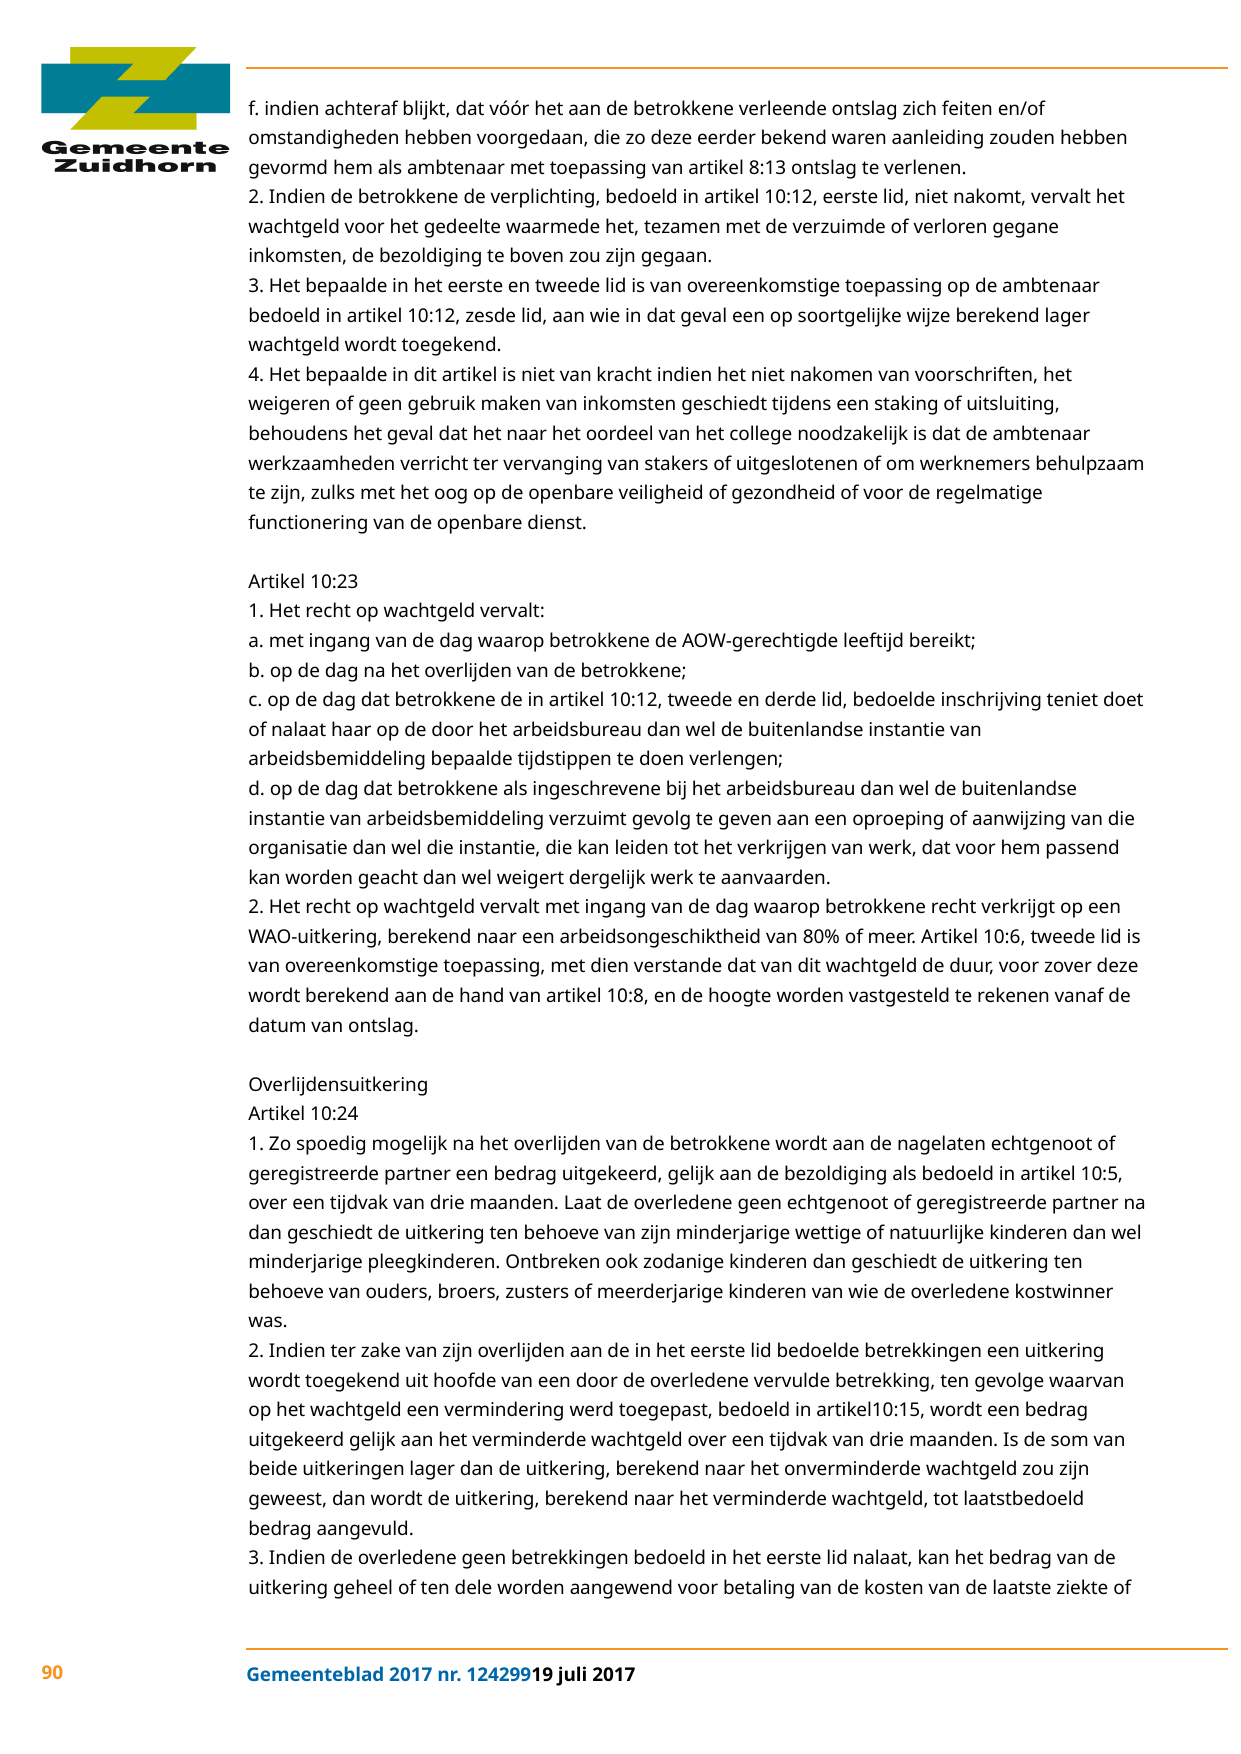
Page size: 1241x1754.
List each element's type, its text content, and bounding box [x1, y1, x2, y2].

text f. indien achteraf blijkt, dat vóór het aan de betrokkene verleende ontslag zich feiten en/of omstandigheden hebben voorgedaan, die zo deze eerder bekend waren aanleiding zouden hebben gevormd hem als ambtenaar met toepassing van artikel 8:13 ontslag te verlenen. [248, 95, 1152, 180]
text 1. Het recht op wachtgeld vervalt: [248, 598, 1152, 623]
text Overlijdensuitkering [248, 1071, 1152, 1097]
text 4. Het bepaalde in dit artikel is niet van kracht indien het niet nakomen van voorschriften, het weigeren of geen gebruik maken van inkomsten geschiedt tijdens een staking of uitsluiting, behoudens het geval dat het naar het oordeel van het college noodzakelijk is dat de ambtenaar werkzaamheden verricht ter vervanging van stakers of uitgeslotenen of om werknemers behulpzaam te zijn, zulks met het oog op de openbare veiligheid of gezondheid of voor de regelmatige functionering van de openbare dienst. [248, 361, 1152, 535]
text 3. Het bepaalde in het eerste en tweede lid is van overeenkomstige toepassing op de ambtenaar bedoeld in artikel 10:12, zesde lid, aan wie in dat geval een op soortgelijke wijze berekend lager wachtgeld wordt toegekend. [248, 272, 1152, 357]
text Artikel 10:24 [248, 1101, 1152, 1126]
text 2. Het recht op wachtgeld vervalt met ingang van de dag waarop betrokkene recht verkrijgt op een WAO-uitkering, berekend naar een arbeidsongeschiktheid van 80% of meer. Artikel 10:6, tweede lid is van overeenkomstige toepassing, met dien verstande dat van dit wachtgeld de duur, voor zover deze wordt berekend aan de hand van artikel 10:8, en de hoogte worden vastgesteld te rekenen vanaf de datum van ontslag. [248, 893, 1152, 1038]
text 2. Indien de betrokkene de verplichting, bedoeld in artikel 10:12, eerste lid, niet nakomt, vervalt het wachtgeld voor het gedeelte waarmede het, tezamen met de verzuimde of verloren gegane inkomsten, de bezoldiging te boven zou zijn gegaan. [248, 183, 1152, 268]
text 1. Zo spoedig mogelijk na het overlijden van de betrokkene wordt aan de nagelaten echtgenoot of geregistreerde partner een bedrag uitgekeerd, gelijk aan de bezoldiging als bedoeld in artikel 10:5, over een tijdvak van drie maanden. Laat de overledene geen echtgenoot of geregistreerde partner na dan geschiedt de uitkering ten behoeve van zijn minderjarige wettige of natuurlijke kinderen dan wel minderjarige pleegkinderen. Ontbreken ook zodanige kinderen dan geschiedt de uitkering ten behoeve van ouders, broers, zusters of meerderjarige kinderen van wie de overledene kostwinner was. [248, 1130, 1152, 1333]
text Artikel 10:23 [248, 568, 1152, 594]
text 2. Indien ter zake van zijn overlijden aan de in het eerste lid bedoelde betrekkingen een uitkering wordt toegekend uit hoofde van een door de overledene vervulde betrekking, ten gevolge waarvan op het wachtgeld een vermindering werd toegepast, bedoeld in artikel10:15, wordt een bedrag uitgekeerd gelijk aan het verminderde wachtgeld over een tijdvak van drie maanden. Is de som van beide uitkeringen lager dan de uitkering, berekend naar het onverminderde wachtgeld zou zijn geweest, dan wordt de uitkering, berekend naar het verminderde wachtgeld, tot laatstbedoeld bedrag aangevuld. [248, 1337, 1152, 1541]
text c. op de dag dat betrokkene de in artikel 10:12, tweede en derde lid, bedoelde inschrijving teniet doet of nalaat haar op de door het arbeidsbureau dan wel de buitenlandse instantie van arbeidsbemiddeling bepaalde tijdstippen te doen verlengen; [248, 686, 1152, 771]
text d. op de dag dat betrokkene als ingeschrevene bij het arbeidsbureau dan wel de buitenlandse instantie van arbeidsbemiddeling verzuimt gevolg te geven aan een oproeping of aanwijzing van die organisatie dan wel die instantie, die kan leiden tot het verkrijgen van werk, dat voor hem passend kan worden geacht dan wel weigert dergelijk werk te aanvaarden. [248, 775, 1152, 890]
text b. op de dag na het overlijden van de betrokkene; [248, 657, 1152, 683]
text a. met ingang van de dag waarop betrokkene de AOW-gerechtigde leeftijd bereikt; [248, 627, 1152, 653]
text 3. Indien de overledene geen betrekkingen bedoeld in het eerste lid nalaat, kan het bedrag van de uitkering geheel of ten dele worden aangewend voor betaling van de kosten van de laatste ziekte of [248, 1544, 1152, 1600]
picture [41, 47, 231, 172]
